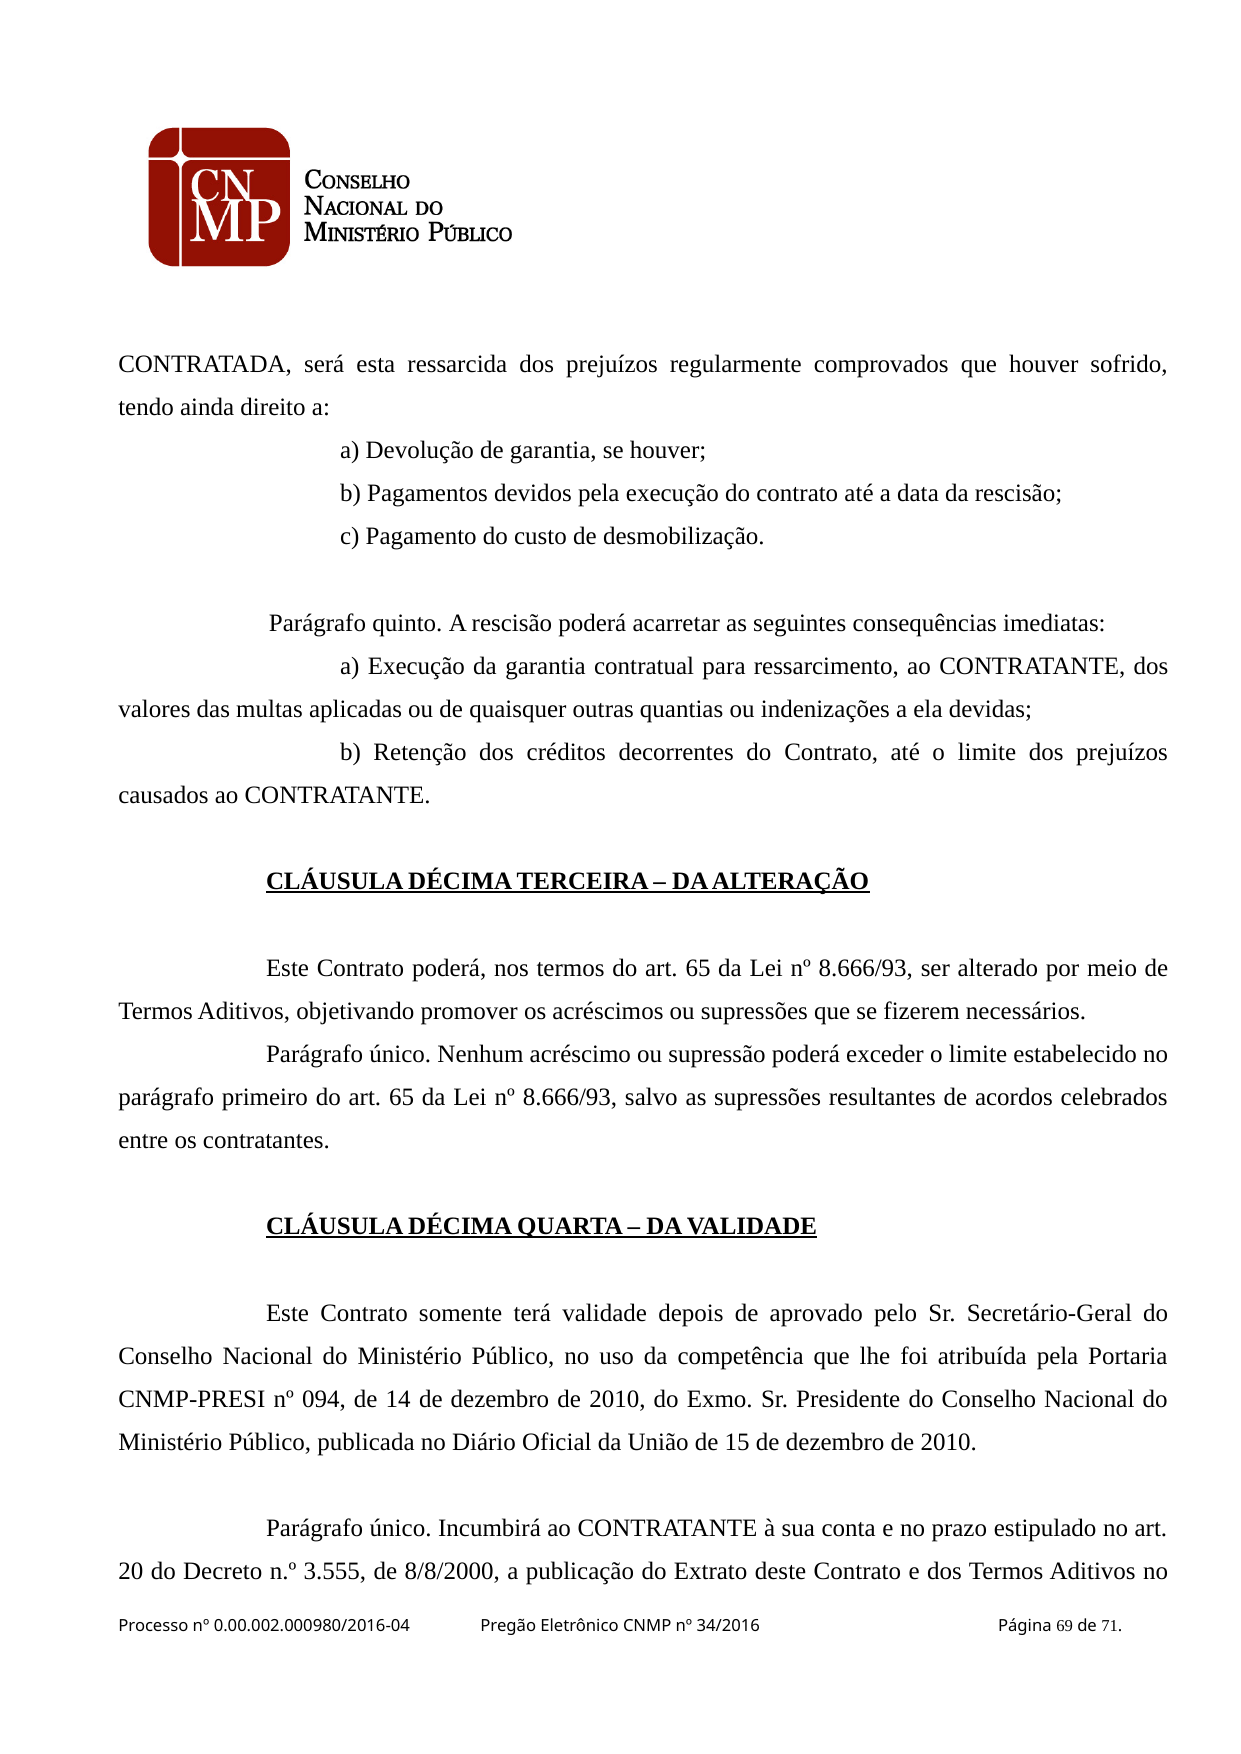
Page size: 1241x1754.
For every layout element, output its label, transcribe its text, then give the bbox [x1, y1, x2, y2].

text c) Pagamento do custo de desmobilização. [118, 521, 1169, 550]
text Este Contrato somente terá validade depois de aprovado pelo Sr. Secretário-Geral do Conselho Nacional do Ministério Público, no uso da competência que lhe foi atribuída pela Portaria CNMP-PRESI nº 094, de 14 de dezembro de 2010, do Exmo. Sr. Presidente do Conselho Nacional do Ministério Público, publicada no Diário Oficial da União de 15 de dezembro de 2010. [118, 1298, 1169, 1456]
text a) Execução da garantia contratual para ressarcimento, ao CONTRATANTE, dos valores das multas aplicadas ou de quaisquer outras quantias ou indenizações a ela devidas; [118, 651, 1169, 723]
text Parágrafo único. Incumbirá ao CONTRATANTE à sua conta e no prazo estipulado no art. 20 do Decreto n.º 3.555, de 8/8/2000, a publicação do Extrato deste Contrato e dos Termos Aditivos no [118, 1513, 1169, 1585]
text Este Contrato poderá, nos termos do art. 65 da Lei nº 8.666/93, ser alterado por meio de Termos Aditivos, objetivando promover os acréscimos ou supressões que se fizerem necessários. [118, 953, 1169, 1024]
picture [124, 105, 528, 288]
text Parágrafo único. Nenhum acréscimo ou supressão poderá exceder o limite estabelecido no parágrafo primeiro do art. 65 da Lei nº 8.666/93, salvo as supressões resultantes de acordos celebrados entre os contratantes. [118, 1039, 1169, 1154]
text CLÁUSULA DÉCIMA TERCEIRA – DA ALTERAÇÃO [118, 866, 1169, 895]
text b) Retenção dos créditos decorrentes do Contrato, até o limite dos prejuízos causados ao CONTRATANTE. [118, 737, 1169, 809]
text a) Devolução de garantia, se houver; [118, 435, 1169, 464]
text Parágrafo quinto. A rescisão poderá acarretar as seguintes consequências imediatas: [118, 608, 1169, 636]
text b) Pagamentos devidos pela execução do contrato até a data da rescisão; [118, 478, 1169, 507]
text CLÁUSULA DÉCIMA QUARTA – DA VALIDADE [118, 1211, 1169, 1240]
text CONTRATADA, será esta ressarcida dos prejuízos regularmente comprovados que houver sofrido, tendo ainda direito a: [118, 349, 1169, 421]
